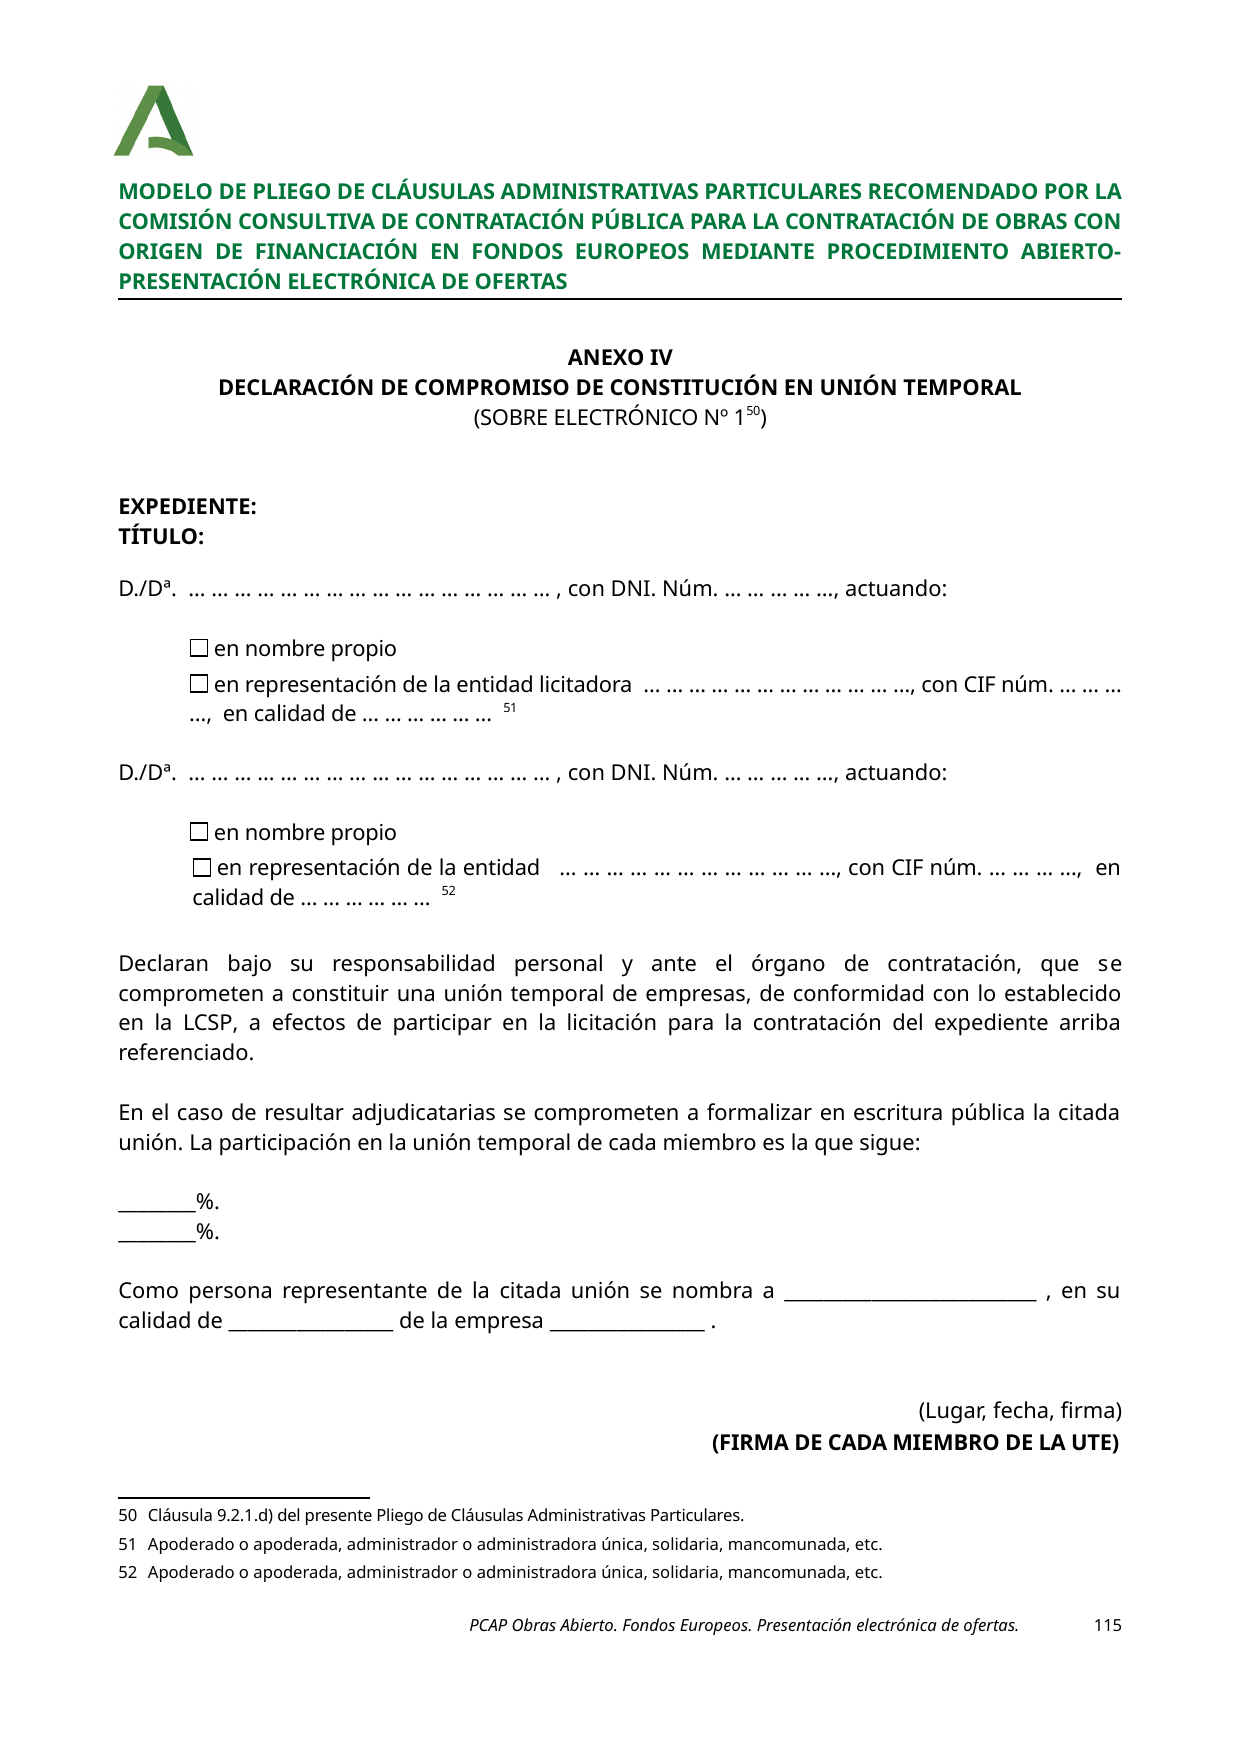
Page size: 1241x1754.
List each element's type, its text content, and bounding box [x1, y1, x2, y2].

text (FIRMA DE CADA MIEMBRO DE LA UTE) [118, 1424, 1122, 1460]
text MODELO DE PLIEGO DE CLÁUSULAS ADMINISTRATIVAS PARTICULARES RECOMENDADO POR LA COMISIÓN CONSULTIVA DE CONTRATACIÓN PÚBLICA PARA LA CONTRATACIÓN DE OBRAS CON ORIGEN DE FINANCIACIÓN EN FONDOS EUROPEOS MEDIANTE PROCEDIMIENTO ABIERTO- PRESENTACIÓN ELECTRÓNICA DE OFERTAS [118, 176, 1122, 298]
text D./Dª. … … … … … … … … … … … … … … … … , con DNI. Núm. … … … … …, actuando: [118, 573, 1122, 603]
text TÍTULO: [118, 521, 1122, 551]
text Declaran bajo su responsabilidad personal y ante el órgano de contratación, que se comprometen a constituir una unión temporal de empresas, de conformidad con lo establecido en la LCSP, a efectos de participar en la licitación para la contratación del expediente arriba referenciado. [118, 948, 1122, 1067]
picture [109, 81, 198, 160]
text DECLARACIÓN DE COMPROMISO DE CONSTITUCIÓN EN UNIÓN TEMPORAL [118, 372, 1122, 402]
text ________%. [118, 1216, 1122, 1246]
text EXPEDIENTE: [118, 491, 1122, 521]
text D./Dª. … … … … … … … … … … … … … … … … , con DNI. Núm. … … … … …, actuando: [118, 757, 1122, 787]
text Cláusula 9.2.1.d) del presente Pliego de Cláusulas Administrativas Particulares. [118, 1504, 1122, 1526]
text en representación de la entidad licitadora … … … … … … … … … … … …, con CIF núm. … … … …, en calidad de … … … … … … [189, 669, 1122, 728]
text ________%. [118, 1186, 1122, 1216]
text Apoderado o apoderada, administrador o administradora única, solidaria, mancomunada, etc. [118, 1561, 1122, 1584]
text En el caso de resultar adjudicatarias se comprometen a formalizar en escritura pública la citada unión. La participación en la unión temporal de cada miembro es la que sigue: [118, 1097, 1122, 1156]
text en representación de la entidad … … … … … … … … … … … …, con CIF núm. … … … …, en calidad de … … … … … … [192, 852, 1122, 912]
text en nombre propio [189, 633, 1122, 663]
text Apoderado o apoderada, administrador o administradora única, solidaria, mancomunada, etc. [118, 1532, 1122, 1555]
text (Lugar, fecha, firma) [118, 1395, 1122, 1424]
text en nombre propio [189, 817, 1122, 846]
text ANEXO IV [118, 342, 1122, 372]
text Como persona representante de la citada unión se nombra a __________________________ , en su calidad de _________________ de la empresa ________________ . [118, 1276, 1122, 1335]
text (SOBRE ELECTRÓNICO Nº 1) [118, 402, 1122, 431]
